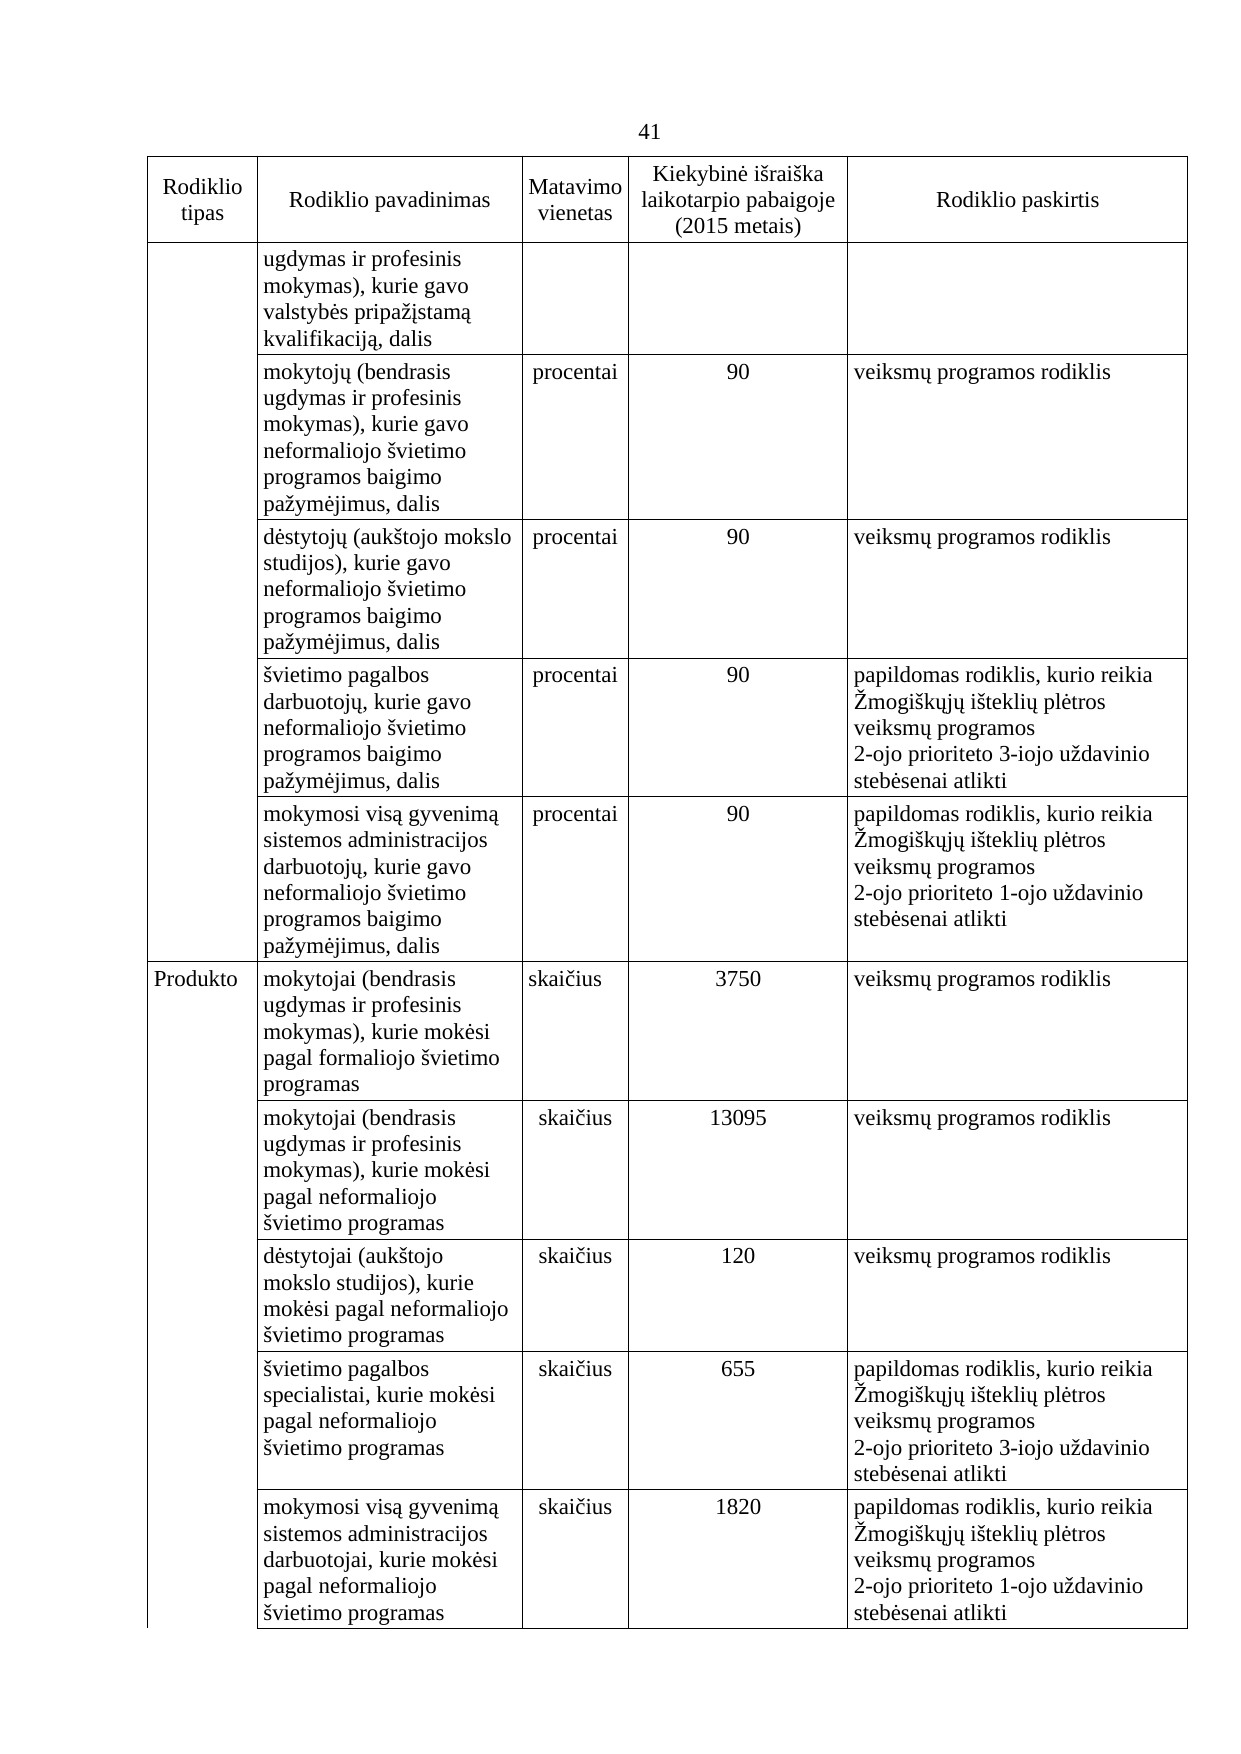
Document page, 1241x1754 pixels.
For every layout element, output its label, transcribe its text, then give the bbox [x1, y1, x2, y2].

table_cell procentai [523, 355, 628, 519]
table_header Rodiklio pavadinimas [258, 157, 522, 242]
table_cell papildomas rodiklis, kurio reikia Žmogiškųjų išteklių plėtros veiksmų programos 2-ojo prioriteto 3-iojo uždavinio stebėsenai atlikti [848, 659, 1187, 796]
table_cell veiksmų programos rodiklis [848, 1101, 1187, 1238]
table_cell veiksmų programos rodiklis [848, 520, 1187, 657]
table_cell skaičius [523, 1101, 628, 1238]
table_cell mokytojų (bendrasis ugdymas ir profesinis mokymas), kurie gavo neformaliojo švietimo programos baigimo pažymėjimus, dalis [258, 355, 522, 519]
table_cell skaičius [523, 962, 628, 1100]
table_cell ugdymas ir profesinis mokymas), kurie gavo valstybės pripažįstamą kvalifikaciją, dalis [258, 243, 522, 354]
table_cell 90 [629, 355, 847, 519]
table_cell 120 [629, 1240, 847, 1351]
table_cell dėstytojų (aukštojo mokslo studijos), kurie gavo neformaliojo švietimo programos baigimo pažymėjimus, dalis [258, 520, 522, 657]
table_header Rodiklio tipas [148, 157, 257, 242]
table_cell 90 [629, 520, 847, 657]
table_cell 3750 [629, 962, 847, 1100]
table_cell mokymosi visą gyvenimą sistemos administracijos darbuotojai, kurie mokėsi pagal neformaliojo švietimo programas [258, 1490, 522, 1628]
table_cell švietimo pagalbos darbuotojų, kurie gavo neformaliojo švietimo programos baigimo pažymėjimus, dalis [258, 659, 522, 796]
table_header Rodiklio paskirtis [848, 157, 1187, 242]
table_cell procentai [523, 520, 628, 657]
table_cell Produkto [148, 962, 257, 1628]
table_cell [848, 243, 1187, 354]
table_cell papildomas rodiklis, kurio reikia Žmogiškųjų išteklių plėtros veiksmų programos 2-ojo prioriteto 1-ojo uždavinio stebėsenai atlikti [848, 1490, 1187, 1628]
table_cell skaičius [523, 1240, 628, 1351]
table_cell mokytojai (bendrasis ugdymas ir profesinis mokymas), kurie mokėsi pagal neformaliojo švietimo programas [258, 1101, 522, 1238]
table_cell mokymosi visą gyvenimą sistemos administracijos darbuotojų, kurie gavo neformaliojo švietimo programos baigimo pažymėjimus, dalis [258, 797, 522, 961]
table_cell veiksmų programos rodiklis [848, 962, 1187, 1100]
table_cell veiksmų programos rodiklis [848, 355, 1187, 519]
table_cell 90 [629, 797, 847, 961]
table_header Kiekybinė išraiška laikotarpio pabaigoje (2015 metais) [629, 157, 847, 242]
table_cell procentai [523, 659, 628, 796]
table_cell mokytojai (bendrasis ugdymas ir profesinis mokymas), kurie mokėsi pagal formaliojo švietimo programas [258, 962, 522, 1100]
table_cell papildomas rodiklis, kurio reikia Žmogiškųjų išteklių plėtros veiksmų programos 2-ojo prioriteto 1-ojo uždavinio stebėsenai atlikti [848, 797, 1187, 961]
table_cell veiksmų programos rodiklis [848, 1240, 1187, 1351]
table_header Matavimo vienetas [523, 157, 628, 242]
table_cell [523, 243, 628, 354]
table_cell 13095 [629, 1101, 847, 1238]
table_cell švietimo pagalbos specialistai, kurie mokėsi pagal neformaliojo švietimo programas [258, 1352, 522, 1489]
table_cell 1820 [629, 1490, 847, 1628]
table_cell skaičius [523, 1352, 628, 1489]
table_cell 655 [629, 1352, 847, 1489]
table_cell 90 [629, 659, 847, 796]
table_cell dėstytojai (aukštojo mokslo studijos), kurie mokėsi pagal neformaliojo švietimo programas [258, 1240, 522, 1351]
table_cell procentai [523, 797, 628, 961]
table_cell papildomas rodiklis, kurio reikia Žmogiškųjų išteklių plėtros veiksmų programos 2-ojo prioriteto 3-iojo uždavinio stebėsenai atlikti [848, 1352, 1187, 1489]
table_cell skaičius [523, 1490, 628, 1628]
table_cell [148, 243, 257, 961]
table_cell [629, 243, 847, 354]
